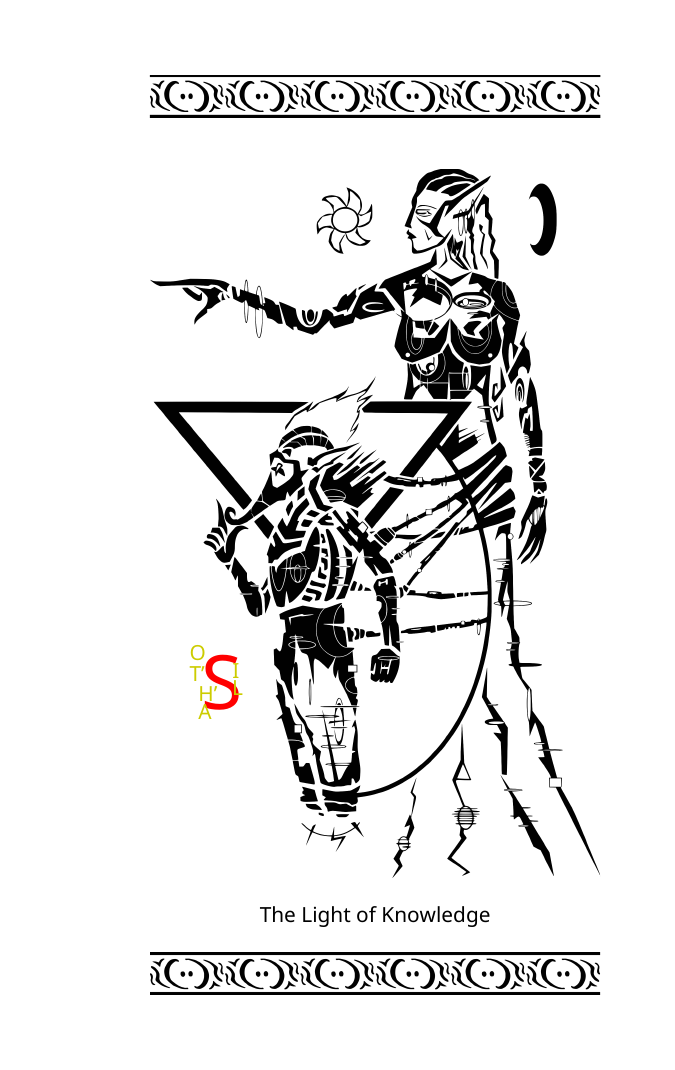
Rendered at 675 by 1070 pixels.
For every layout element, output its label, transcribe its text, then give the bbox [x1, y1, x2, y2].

picture [149, 75, 601, 118]
picture [150, 952, 600, 995]
text The Light of Knowledge [150, 900, 600, 928]
picture [150, 169, 600, 878]
